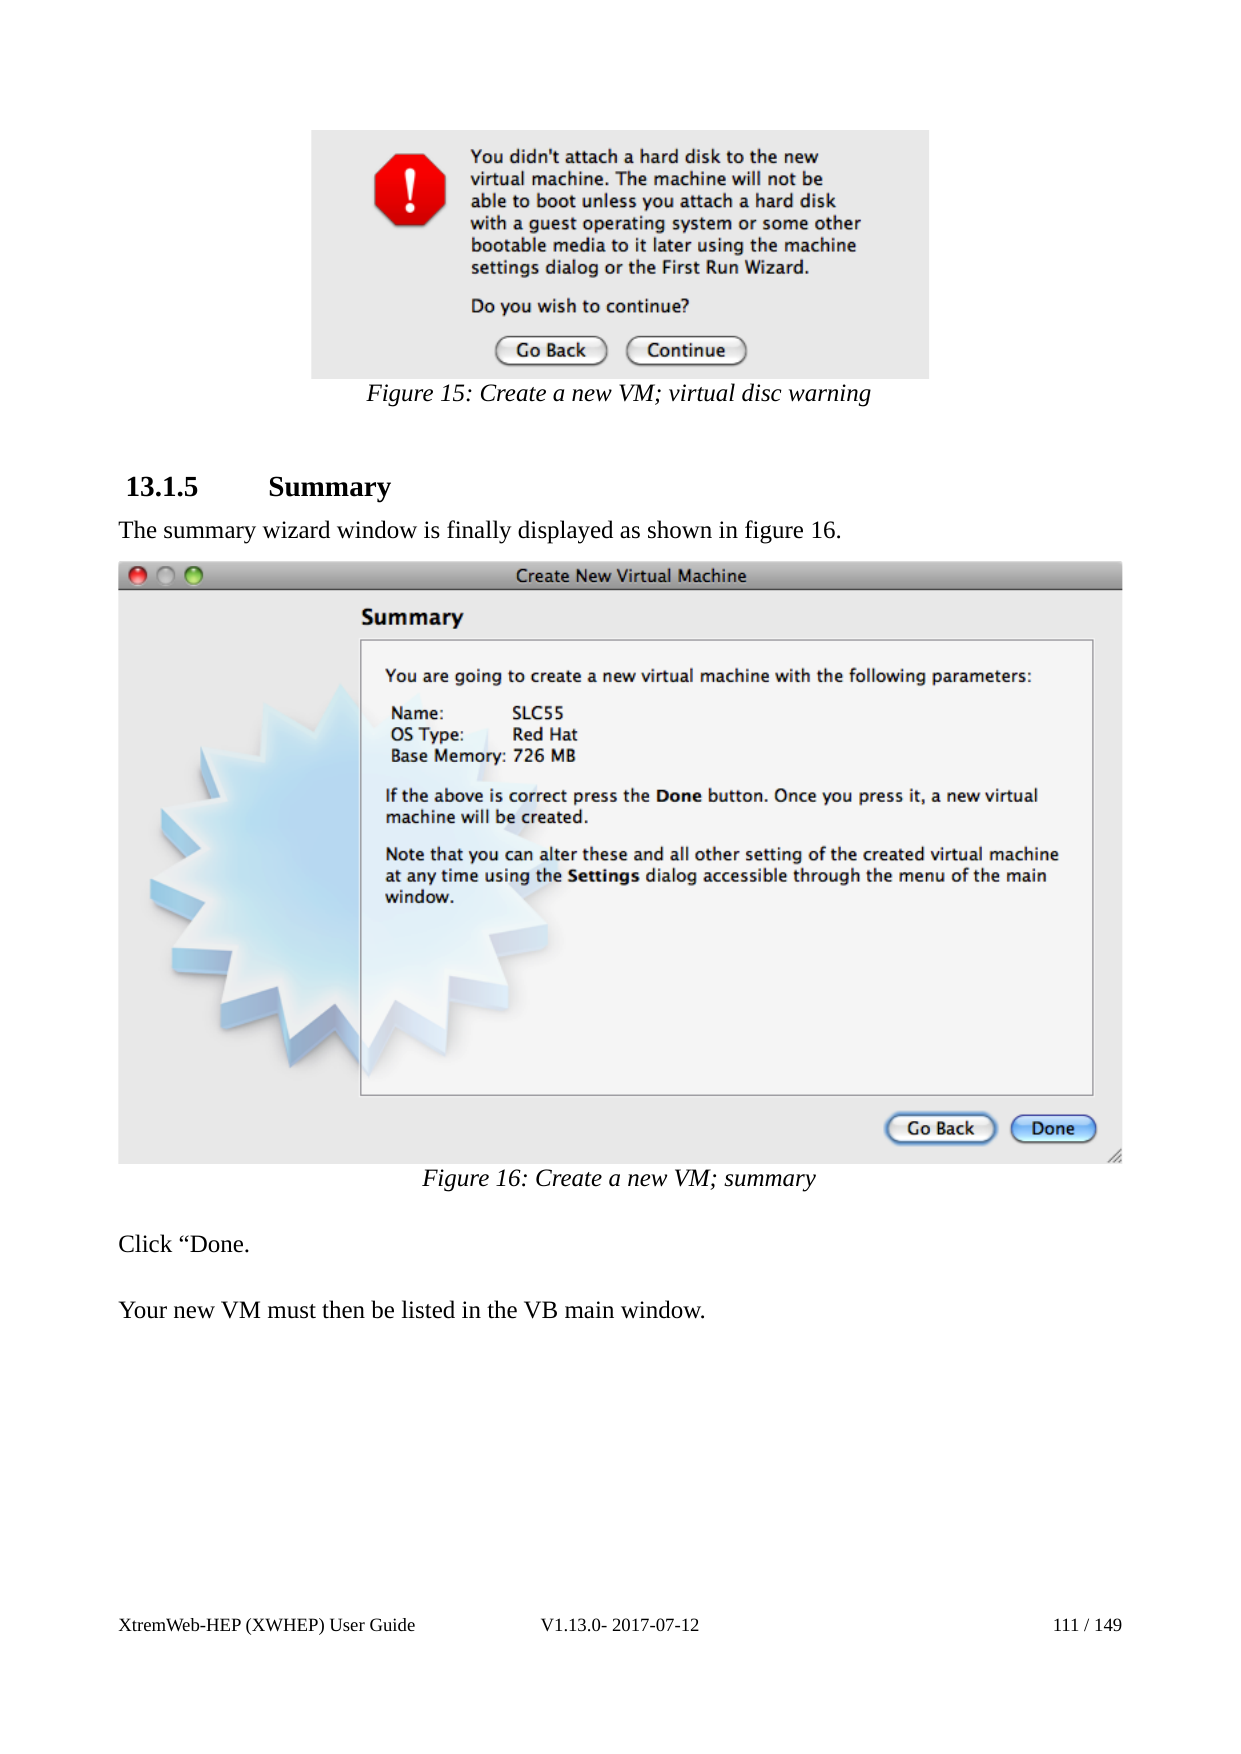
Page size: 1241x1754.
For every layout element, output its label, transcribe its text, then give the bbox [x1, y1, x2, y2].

picture [118, 561, 1123, 1164]
text Figure 16: Create a new VM; summary [118, 1164, 1122, 1192]
text Figure 15: Create a new VM; virtual disc warning [311, 379, 929, 407]
text Click “Done. [118, 1229, 1122, 1258]
text The summary wizard window is finally displayed as shown in figure 16. [118, 516, 1122, 544]
subtitle Summary [118, 469, 1122, 503]
text Your new VM must then be listed in the VB main window. [118, 1296, 1122, 1324]
picture [311, 130, 930, 379]
